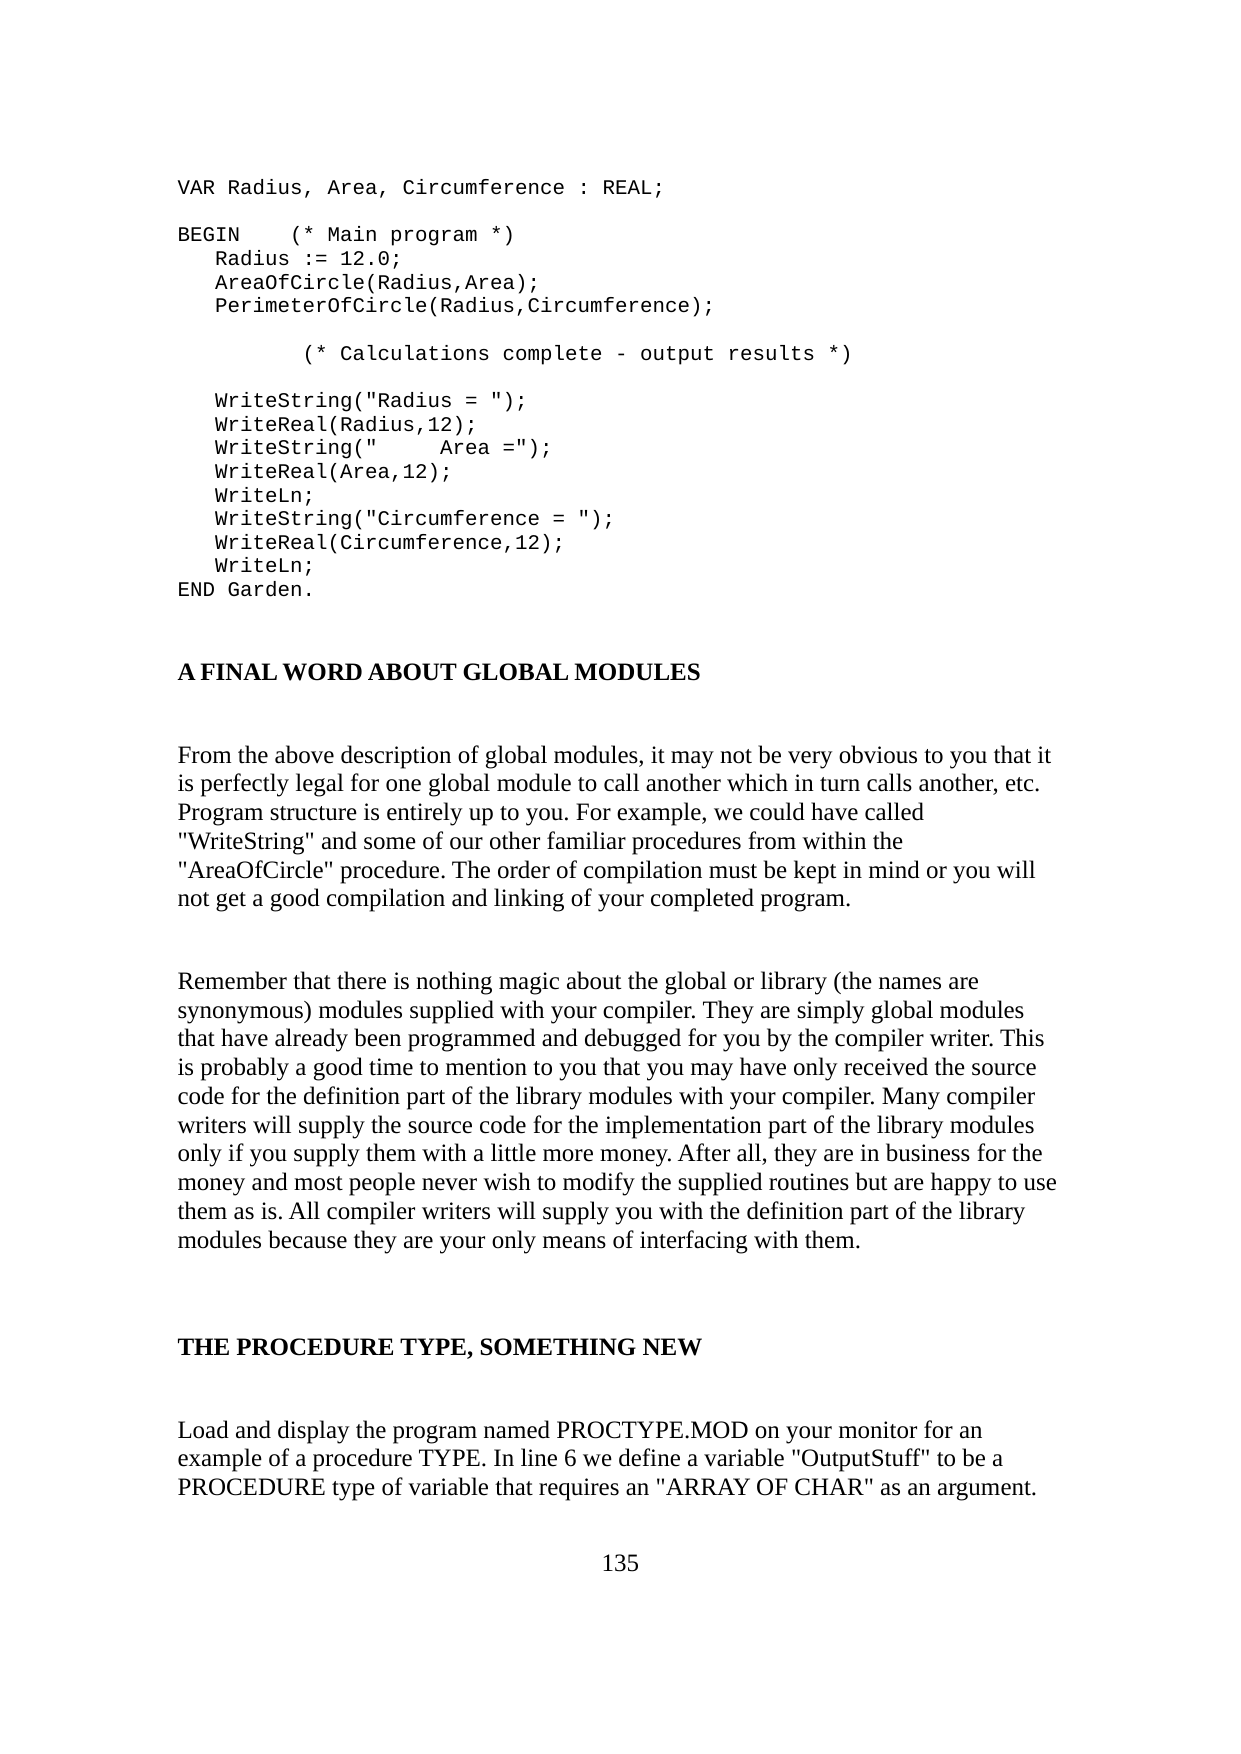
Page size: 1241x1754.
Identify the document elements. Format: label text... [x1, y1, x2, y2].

text Radius := 12.0; [177, 248, 1063, 272]
text AreaOfCircle(Radius,Area); [177, 272, 1063, 295]
text WriteLn; [177, 484, 1063, 508]
text END Garden. [177, 579, 1063, 603]
text WriteString("Radius = "); [177, 390, 1063, 414]
text From the above description of global modules, it may not be very obvious to you that it is perfectly legal for one global module to call another which in turn calls another, etc. Program structure is entirely up to you. For example, we could have called "WriteString" and some of our other familiar procedures from within the "AreaOfCircle" procedure. The order of compilation must be kept in mind or you will not get a good compilation and linking of your completed program. [177, 740, 1063, 912]
text BEGIN (* Main program *) [177, 224, 1063, 248]
text Remember that there is nothing magic about the global or library (the names are synonymous) modules supplied with your compiler. They are simply global modules that have already been programmed and debugged for you by the compiler writer. This is probably a good time to mention to you that you may have only received the source code for the definition part of the library modules with your compiler. Many compiler writers will supply the source code for the implementation part of the library modules only if you supply them with a little more money. After all, they are in business for the money and most people never wish to modify the supplied routines but are happy to use them as is. All compiler writers will supply you with the definition part of the library modules because they are your only means of interfacing with them. [177, 966, 1063, 1253]
text WriteReal(Circumference,12); [177, 532, 1063, 556]
subtitle THE PROCEDURE TYPE, SOMETHING NEW [177, 1332, 1063, 1361]
text WriteReal(Radius,12); [177, 414, 1063, 437]
text VAR Radius, Area, Circumference : REAL; [177, 177, 1063, 201]
subtitle A FINAL WORD ABOUT GLOBAL MODULES [177, 657, 1063, 686]
text WriteReal(Area,12); [177, 461, 1063, 484]
text WriteString(" Area ="); [177, 437, 1063, 461]
text PerimeterOfCircle(Radius,Circumference); [177, 295, 1063, 319]
text WriteString("Circumference = "); [177, 508, 1063, 532]
text Load and display the program named PROCTYPE.MOD on your monitor for an example of a procedure TYPE. In line 6 we define a variable "OutputStuff" to be a PROCEDURE type of variable that requires an "ARRAY OF CHAR" as an argument. [177, 1415, 1063, 1501]
text (* Calculations complete - output results *) [177, 343, 1063, 366]
text WriteLn; [177, 556, 1063, 579]
